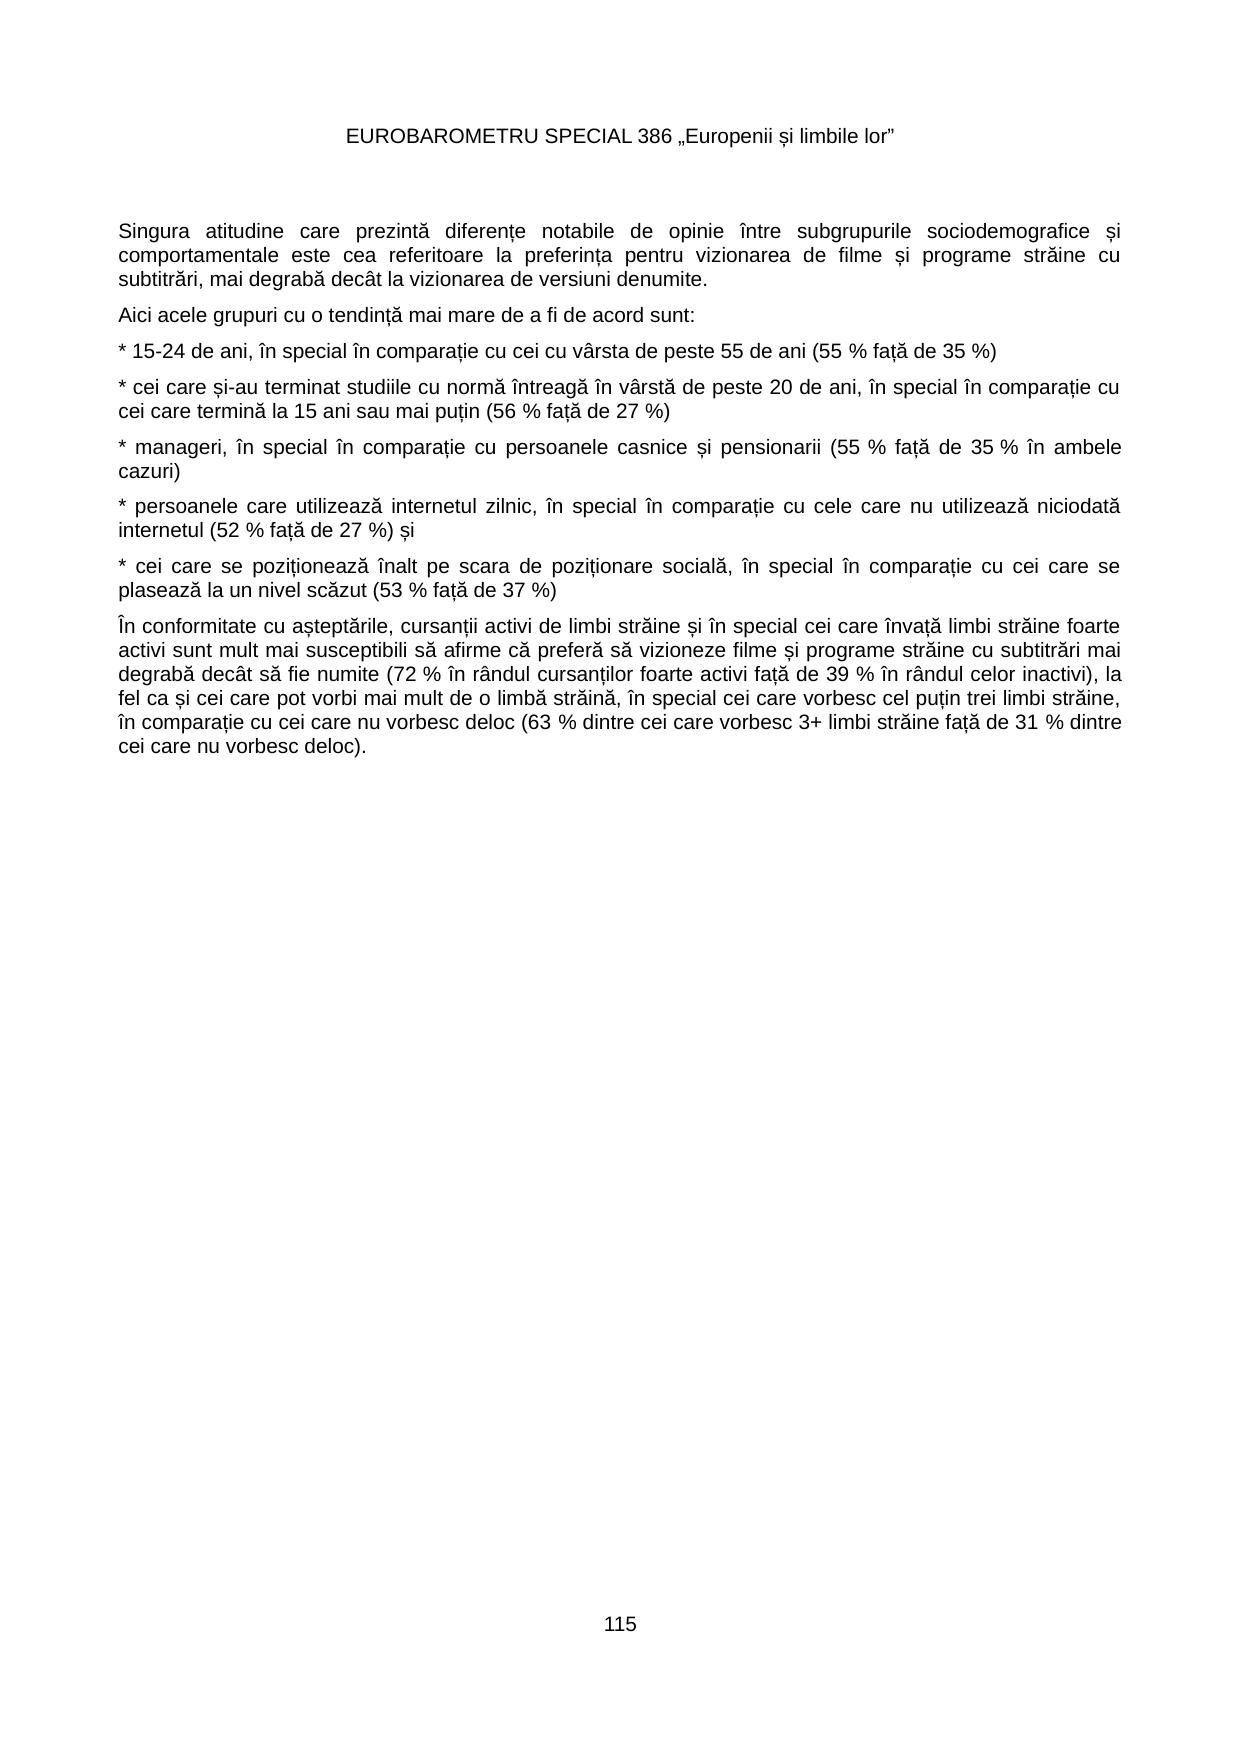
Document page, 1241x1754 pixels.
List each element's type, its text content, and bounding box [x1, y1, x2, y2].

text * persoanele care utilizează internetul zilnic, în special în comparație cu cele care nu utilizează niciodată internetul (52 % față de 27 %) și [118, 494, 1122, 542]
text În conformitate cu așteptările, cursanții activi de limbi străine și în special cei care învață limbi străine foarte activi sunt mult mai susceptibili să afirme că preferă să vizioneze filme și programe străine cu subtitrări mai degrabă decât să fie numite (72 % în rândul cursanților foarte activi față de 39 % în rândul celor inactivi), la fel ca și cei care pot vorbi mai mult de o limbă străină, în special cei care vorbesc cel puțin trei limbi străine, în comparație cu cei care nu vorbesc deloc (63 % dintre cei care vorbesc 3+ limbi străine față de 31 % dintre cei care nu vorbesc deloc). [118, 614, 1122, 758]
text * cei care și-au terminat studiile cu normă întreagă în vârstă de peste 20 de ani, în special în comparație cu cei care termină la 15 ani sau mai puțin (56 % față de 27 %) [118, 375, 1122, 423]
text * 15-24 de ani, în special în comparație cu cei cu vârsta de peste 55 de ani (55 % față de 35 %) [118, 339, 1122, 363]
text Aici acele grupuri cu o tendință mai mare de a fi de acord sunt: [118, 303, 1122, 327]
text * manageri, în special în comparație cu persoanele casnice și pensionarii (55 % față de 35 % în ambele cazuri) [118, 434, 1122, 482]
text * cei care se poziționează înalt pe scara de poziționare socială, în special în comparație cu cei care se plasează la un nivel scăzut (53 % față de 37 %) [118, 554, 1122, 602]
text Singura atitudine care prezintă diferențe notabile de opinie între subgrupurile sociodemografice și comportamentale este cea referitoare la preferința pentru vizionarea de filme și programe străine cu subtitrări, mai degrabă decât la vizionarea de versiuni denumite. [118, 219, 1122, 291]
